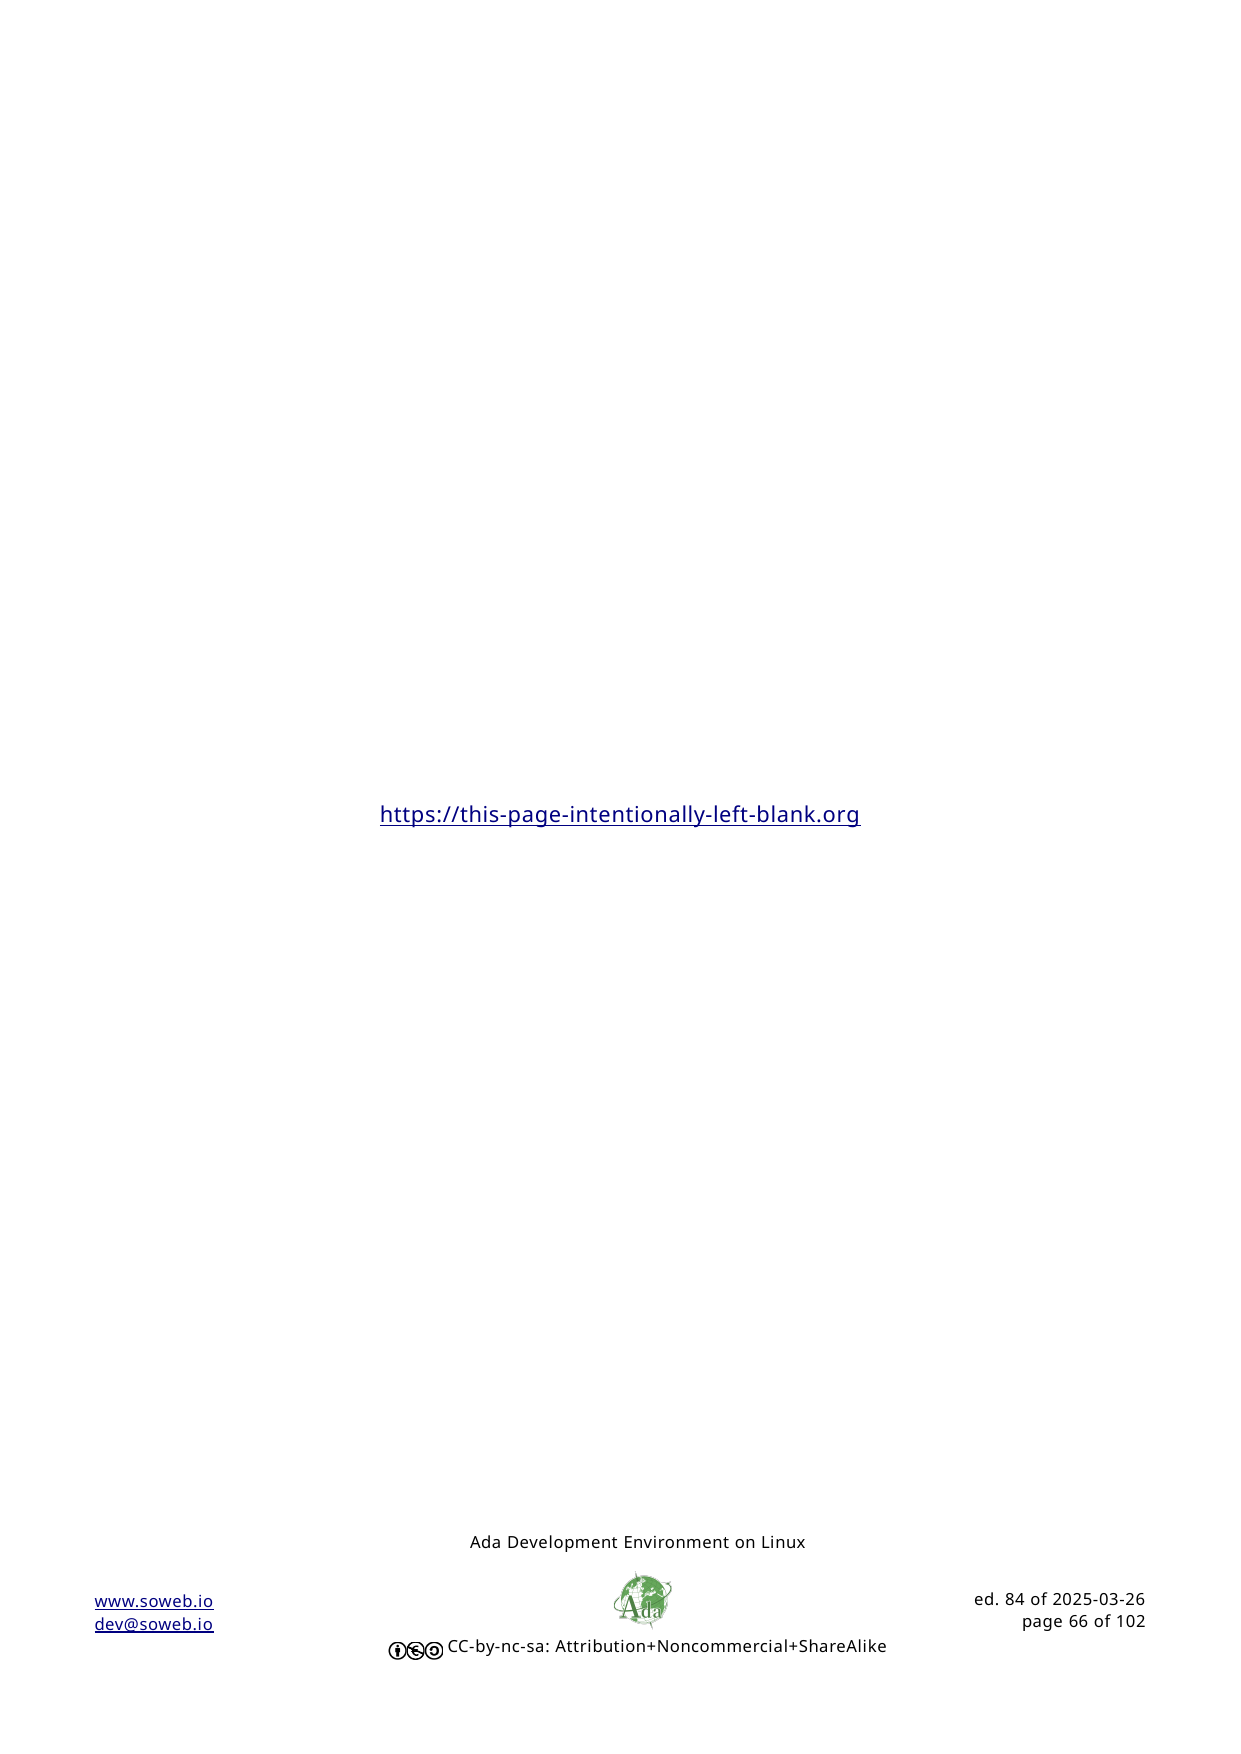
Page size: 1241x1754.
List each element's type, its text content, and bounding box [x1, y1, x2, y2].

picture [388, 1642, 443, 1660]
picture [613, 1571, 672, 1630]
text https://this-page-intentionally-left-blank.org [233, 799, 1007, 829]
